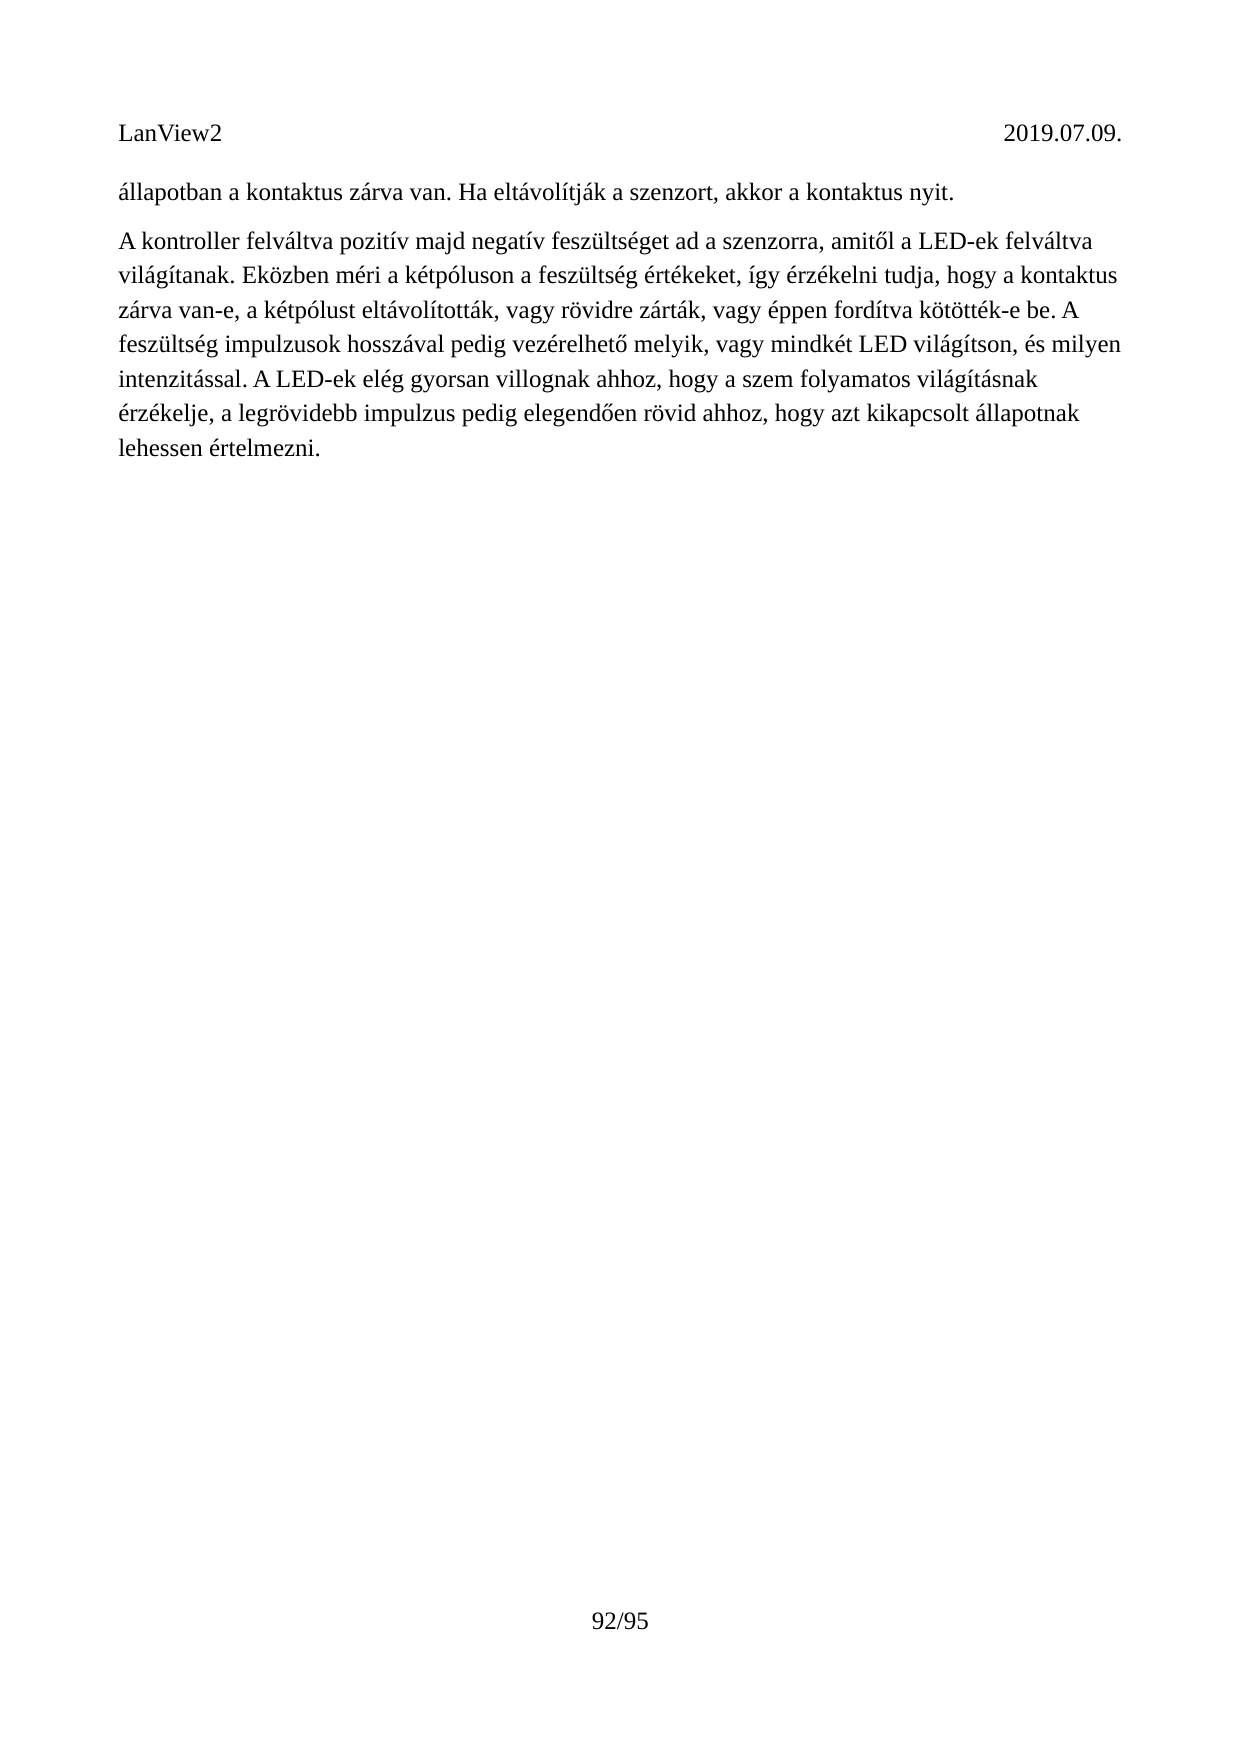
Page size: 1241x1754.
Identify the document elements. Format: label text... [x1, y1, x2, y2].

text A kontroller felváltva pozitív majd negatív feszültséget ad a szenzorra, amitől a LED-ek felváltva világítanak. Eközben méri a kétpóluson a feszültség értékeket, így érzékelni tudja, hogy a kontaktus zárva van-e, a kétpólust eltávolították, vagy rövidre zárták, vagy éppen fordítva kötötték-e be. A feszültség impulzusok hosszával pedig vezérelhető melyik, vagy mindkét LED világítson, és milyen intenzitással. A LED-ek elég gyorsan villognak ahhoz, hogy a szem folyamatos világításnak érzékelje, a legrövidebb impulzus pedig elegendően rövid ahhoz, hogy azt kikapcsolt állapotnak lehessen értelmezni. [118, 226, 1122, 462]
text állapotban a kontaktus zárva van. Ha eltávolítják a szenzort, akkor a kontaktus nyit. [118, 177, 1122, 206]
